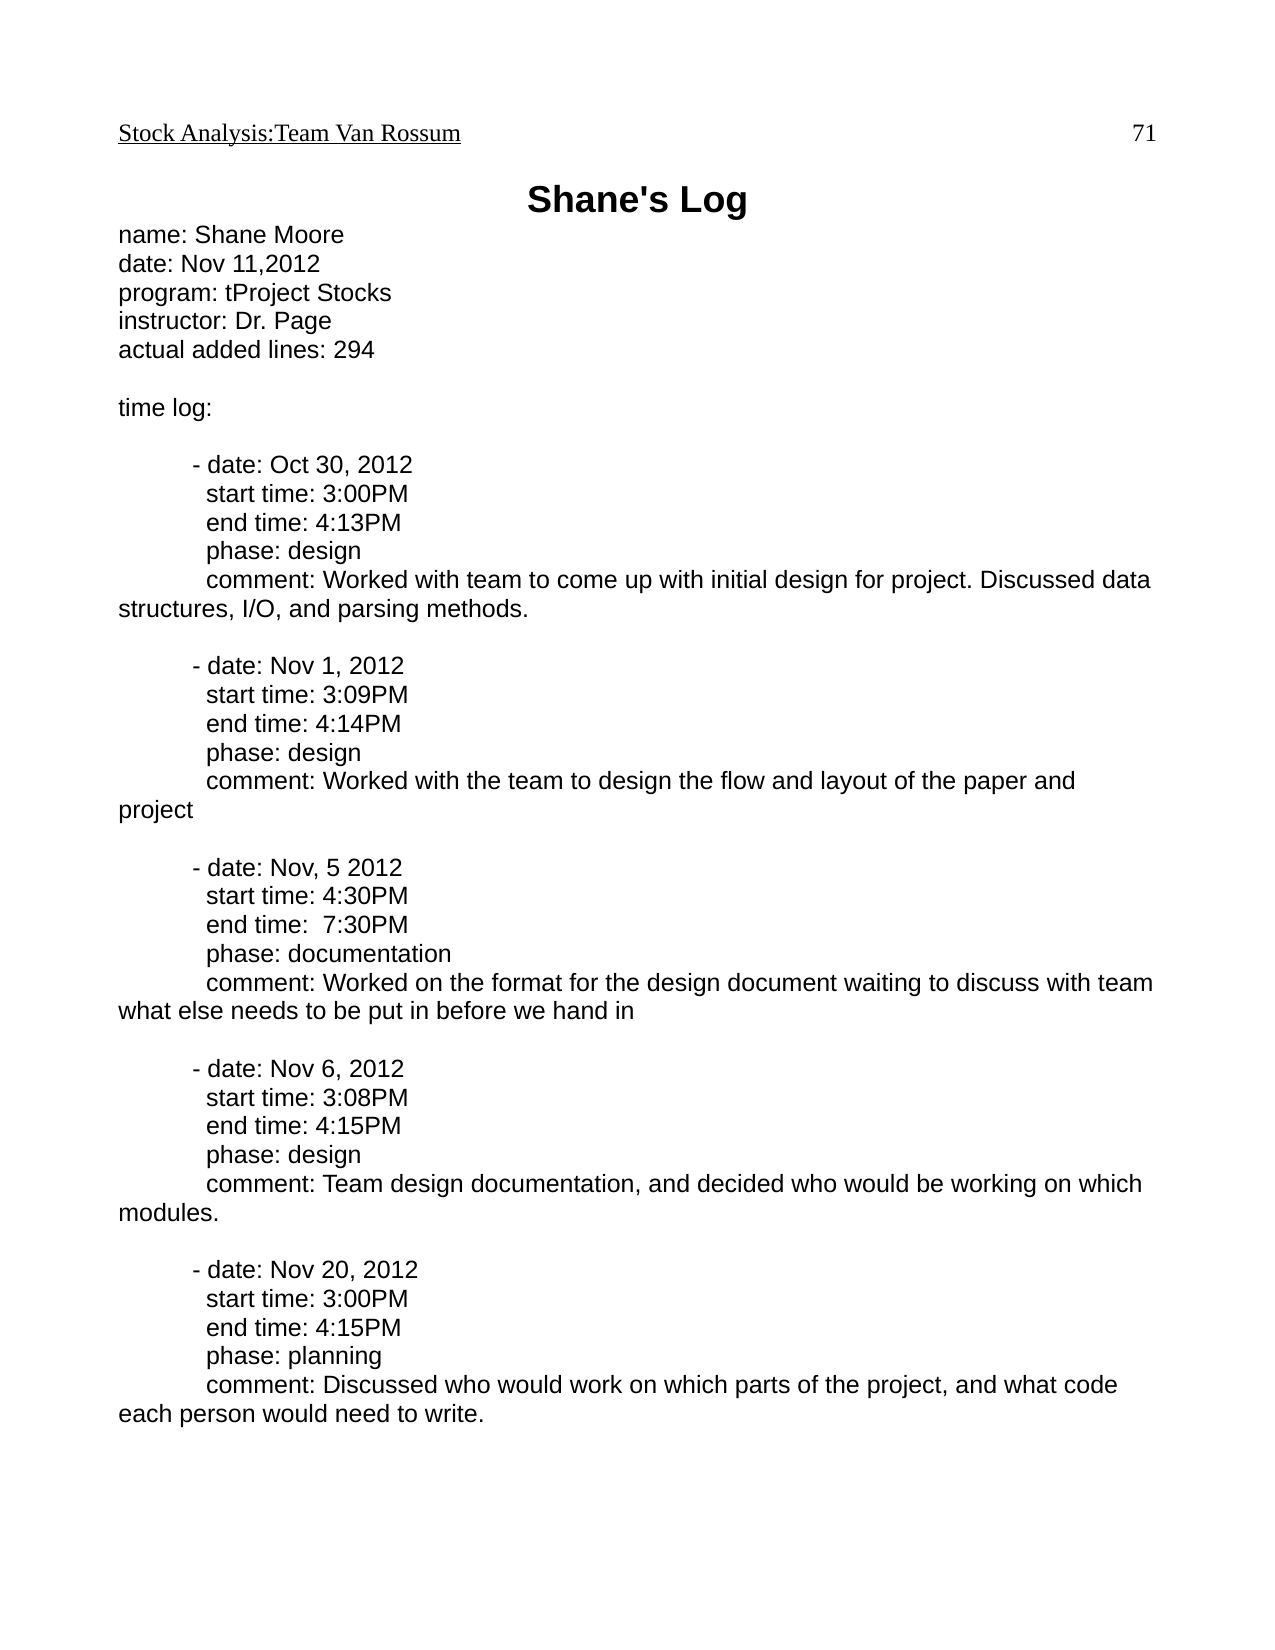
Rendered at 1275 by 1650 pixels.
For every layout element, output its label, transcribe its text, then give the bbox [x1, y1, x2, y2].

text end time: 4:14PM [118, 709, 1157, 737]
text actual added lines: 294 [118, 335, 1157, 364]
text comment: Worked with team to come up with initial design for project. Discussed data structures, I/O, and parsing methods. [118, 565, 1157, 622]
text Shane's Log [118, 177, 1157, 220]
text program: tProject Stocks [118, 277, 1157, 306]
text instructor: Dr. Page [118, 306, 1157, 335]
text end time: 4:15PM [118, 1111, 1157, 1140]
text start time: 4:30PM [118, 881, 1157, 910]
text end time: 4:15PM [118, 1312, 1157, 1341]
text comment: Team design documentation, and decided who would be working on which modules. [118, 1169, 1157, 1226]
text name: Shane Moore [118, 220, 1157, 249]
text - date: Nov 20, 2012 [118, 1255, 1157, 1284]
text - date: Nov 6, 2012 [118, 1054, 1157, 1082]
text date: Nov 11,2012 [118, 249, 1157, 277]
text phase: documentation [118, 939, 1157, 967]
text phase: design [118, 737, 1157, 766]
text phase: design [118, 536, 1157, 565]
text start time: 3:08PM [118, 1082, 1157, 1111]
text comment: Discussed who would work on which parts of the project, and what code each person would need to write. [118, 1370, 1157, 1427]
text - date: Nov 1, 2012 [118, 651, 1157, 680]
text comment: Worked on the format for the design document waiting to discuss with team what else needs to be put in before we hand in [118, 967, 1157, 1025]
text - date: Oct 30, 2012 [118, 450, 1157, 479]
text start time: 3:00PM [118, 479, 1157, 507]
text comment: Worked with the team to design the flow and layout of the paper and project [118, 766, 1157, 824]
text time log: [118, 392, 1157, 421]
text - date: Nov, 5 2012 [118, 852, 1157, 881]
text start time: 3:09PM [118, 680, 1157, 709]
text end time: 7:30PM [118, 910, 1157, 939]
text end time: 4:13PM [118, 507, 1157, 536]
text phase: planning [118, 1341, 1157, 1370]
text start time: 3:00PM [118, 1284, 1157, 1312]
text phase: design [118, 1140, 1157, 1169]
